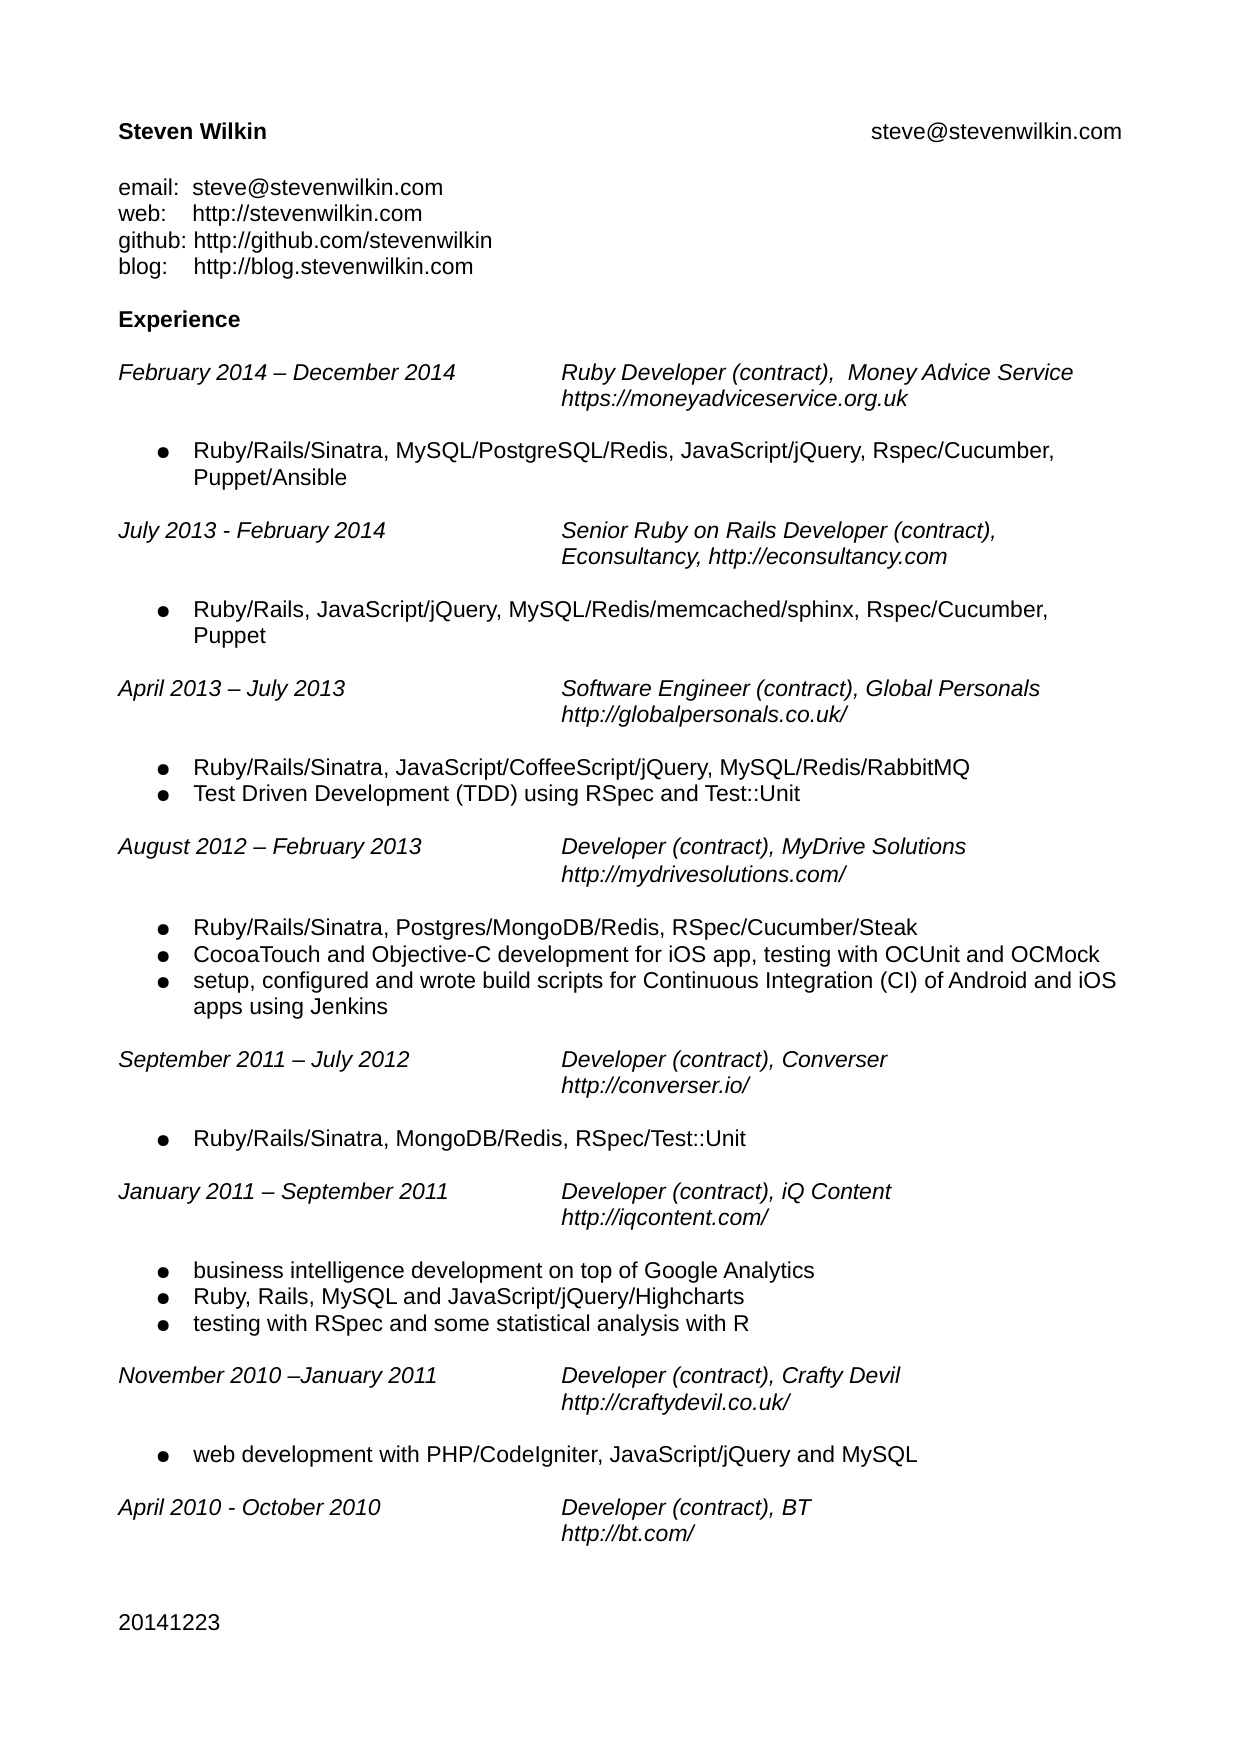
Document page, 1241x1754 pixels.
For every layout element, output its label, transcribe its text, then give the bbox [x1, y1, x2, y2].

list Ruby/Rails, JavaScript/jQuery, MySQL/Redis/memcached/sphinx, Rspec/Cucumber, Puppet [156, 596, 1122, 648]
list CocoaTouch and Objective-C development for iOS app, testing with OCUnit and OCMock [156, 941, 1122, 967]
text email: steve@stevenwilkin.com [118, 174, 1122, 200]
text September 2011 – July 2012 Developer (contract), Converser [118, 1046, 1122, 1072]
text http://iqcontent.com/ [118, 1204, 1122, 1231]
text blog: http://blog.stevenwilkin.com [118, 253, 1122, 279]
text http://converser.io/ [118, 1072, 1122, 1099]
list business intelligence development on top of Google Analytics [156, 1257, 1122, 1283]
text April 2010 - October 2010 Developer (contract), BT [118, 1494, 1122, 1520]
text February 2014 – December 2014 Ruby Developer (contract), Money Advice Service [118, 358, 1122, 385]
list Ruby/Rails/Sinatra, JavaScript/CoffeeScript/jQuery, MySQL/Redis/RabbitMQ [156, 754, 1122, 780]
list Test Driven Development (TDD) using RSpec and Test::Unit [156, 780, 1122, 806]
text Experience [118, 306, 1122, 332]
text August 2012 – February 2013 Developer (contract), MyDrive Solutions [118, 833, 1122, 859]
list Ruby/Rails/Sinatra, MongoDB/Redis, RSpec/Test::Unit [156, 1125, 1122, 1151]
list web development with PHP/CodeIgniter, JavaScript/jQuery and MySQL [156, 1441, 1122, 1468]
text http://mydrivesolutions.com/ [118, 859, 1122, 888]
text http://globalpersonals.co.uk/ [118, 701, 1122, 727]
list setup, configured and wrote build scripts for Continuous Integration (CI) of Android and iOS apps using Jenkins [156, 967, 1122, 1020]
text web: http://stevenwilkin.com [118, 200, 1122, 227]
text April 2013 – July 2013 Software Engineer (contract), Global Personals [118, 675, 1122, 701]
text github: http://github.com/stevenwilkin [118, 227, 1122, 253]
list Ruby/Rails/Sinatra, MySQL/PostgreSQL/Redis, JavaScript/jQuery, Rspec/Cucumber, Puppet/Ansible [156, 437, 1122, 490]
text November 2010 –January 2011 Developer (contract), Crafty Devil [118, 1362, 1122, 1389]
list Ruby/Rails/Sinatra, Postgres/MongoDB/Redis, RSpec/Cucumber/Steak [156, 914, 1122, 941]
list testing with RSpec and some statistical analysis with R [156, 1309, 1122, 1336]
text July 2013 - February 2014 Senior Ruby on Rails Developer (contract), Econsultancy, http://econsultancy.com [118, 517, 1122, 569]
list Ruby, Rails, MySQL and JavaScript/jQuery/Highcharts [156, 1283, 1122, 1309]
text January 2011 – September 2011 Developer (contract), iQ Content [118, 1178, 1122, 1204]
text http://craftydevil.co.uk/ [118, 1389, 1122, 1415]
text https://moneyadviceservice.org.uk [118, 385, 1122, 411]
text http://bt.com/ [118, 1520, 1122, 1547]
